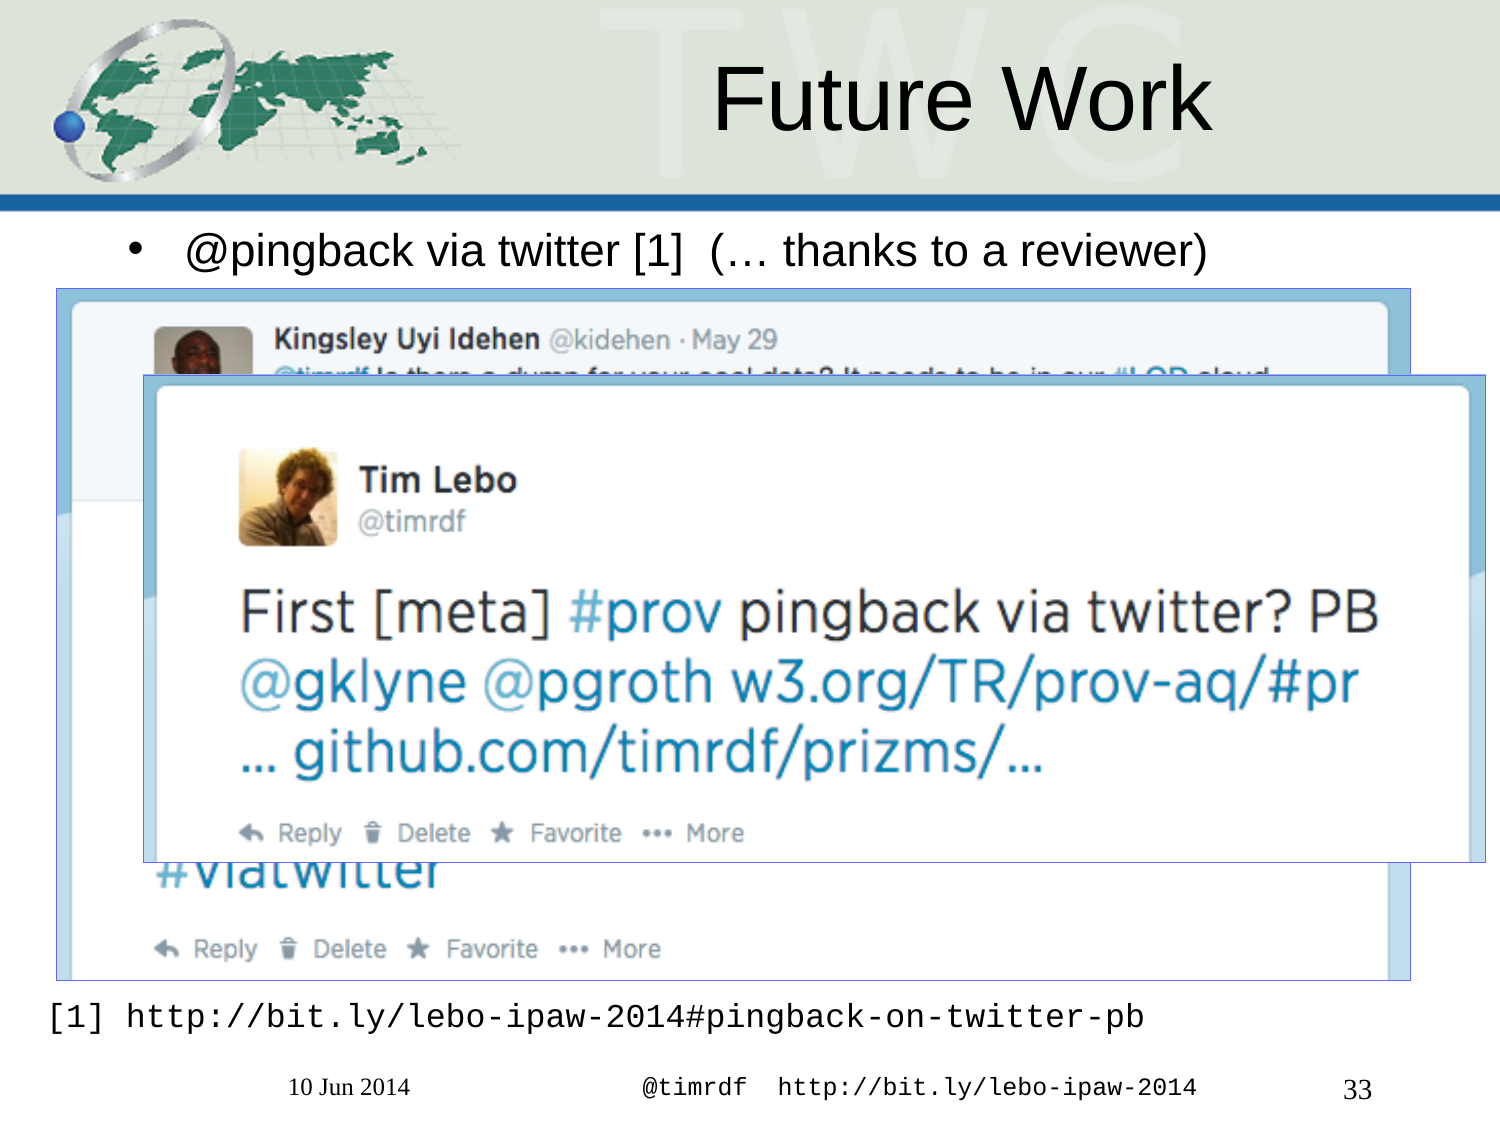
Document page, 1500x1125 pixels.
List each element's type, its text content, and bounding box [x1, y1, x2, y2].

text_box [1] http://bit.ly/lebo-ipaw-2014#pingback-on-twitter-pb [31, 986, 1161, 1042]
title Future Work [425, 0, 1500, 188]
list @pingback via twitter [1] (… thanks to a reviewer) [112, 213, 1388, 559]
picture [56, 288, 1486, 981]
picture [0, 0, 1500, 212]
